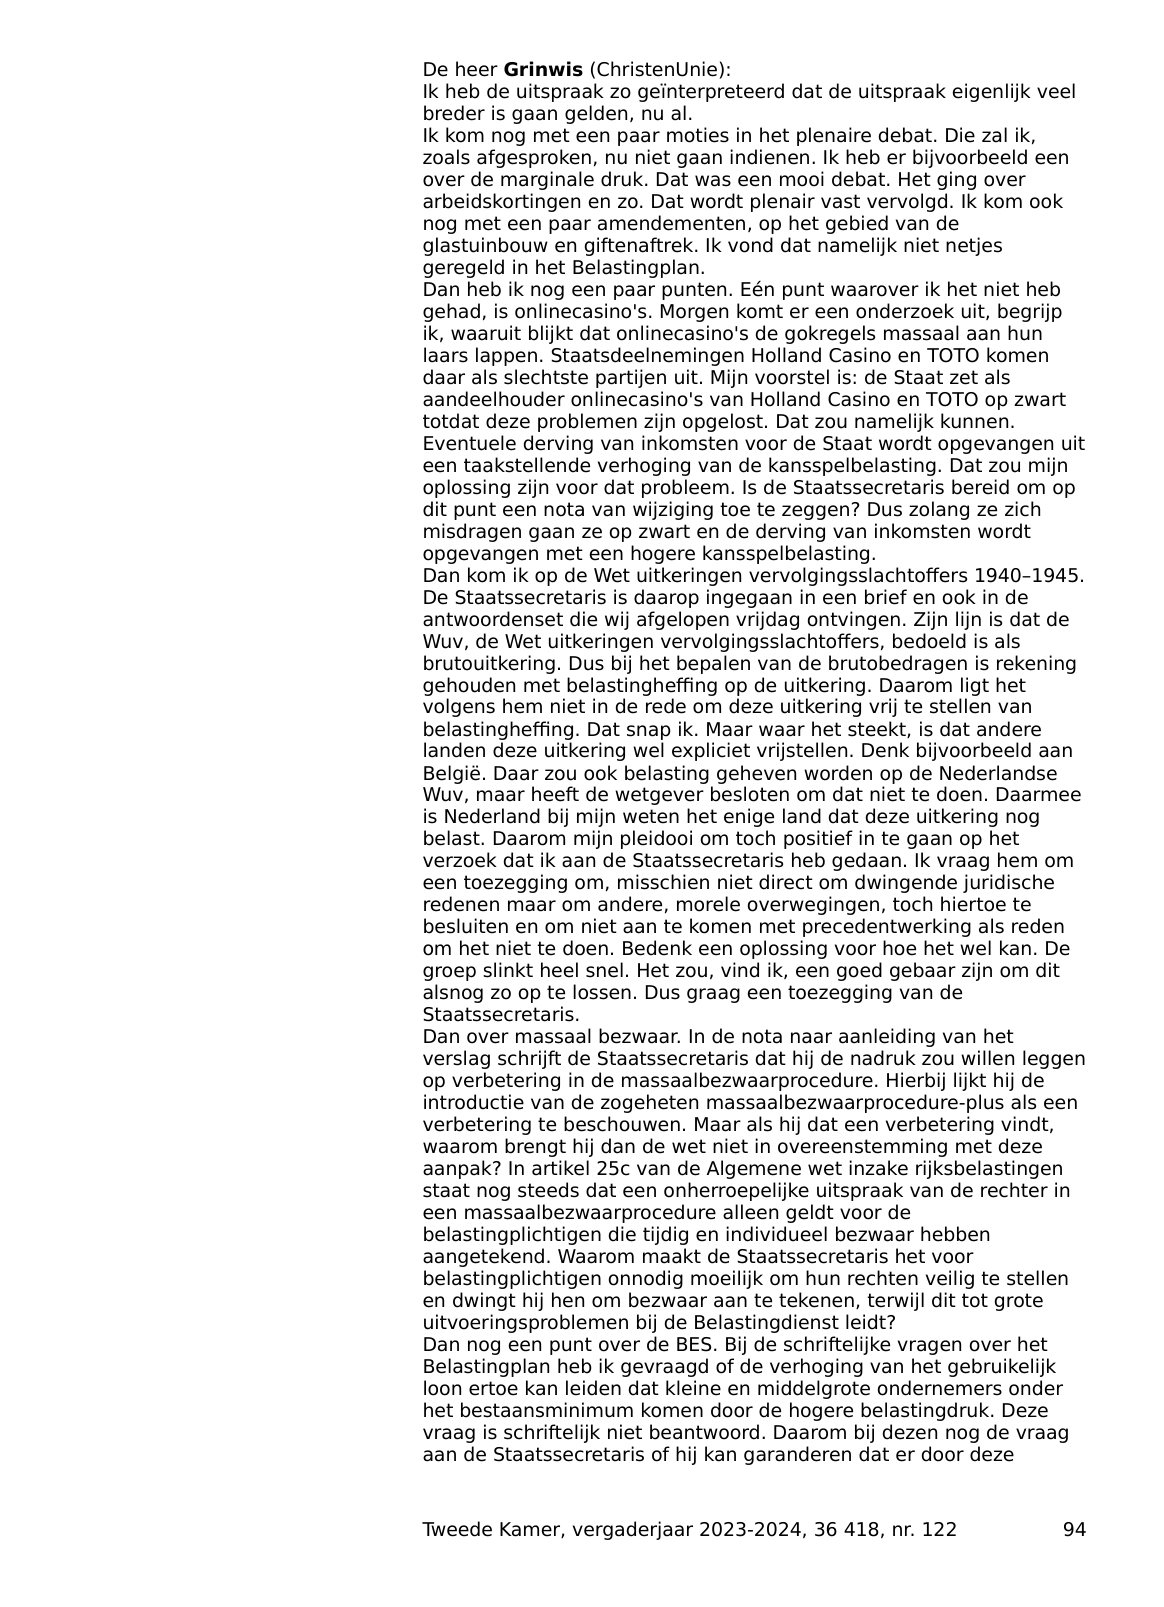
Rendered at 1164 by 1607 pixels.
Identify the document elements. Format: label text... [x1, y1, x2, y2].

text Dan heb ik nog een paar punten. Eén punt waarover ik het niet heb gehad, is onlinecasino's. Morgen komt er een onderzoek uit, begrijp ik, waaruit blijkt dat onlinecasino's de gokregels massaal aan hun laars lappen. Staatsdeelnemingen Holland Casino en TOTO komen daar als slechtste partijen uit. Mijn voorstel is: de Staat zet als aandeelhouder onlinecasino's van Holland Casino en TOTO op zwart totdat deze problemen zijn opgelost. Dat zou namelijk kunnen. Eventuele derving van inkomsten voor de Staat wordt opgevangen uit een taakstellende verhoging van de kansspelbelasting. Dat zou mijn oplossing zijn voor dat probleem. Is de Staatssecretaris bereid om op dit punt een nota van wijziging toe te zeggen? Dus zolang ze zich misdragen gaan ze op zwart en de derving van inkomsten wordt opgevangen met een hogere kansspelbelasting. [422, 279, 1087, 564]
text Ik kom nog met een paar moties in het plenaire debat. Die zal ik, zoals afgesproken, nu niet gaan indienen. Ik heb er bijvoorbeeld een over de marginale druk. Dat was een mooi debat. Het ging over arbeidskortingen en zo. Dat wordt plenair vast vervolgd. Ik kom ook nog met een paar amendementen, op het gebied van de glastuinbouw en giftenaftrek. Ik vond dat namelijk niet netjes geregeld in het Belastingplan. [422, 125, 1087, 279]
text Dan kom ik op de Wet uitkeringen vervolgingsslachtoffers 1940–1945. De Staatssecretaris is daarop ingegaan in een brief en ook in de antwoordenset die wij afgelopen vrijdag ontvingen. Zijn lijn is dat de Wuv, de Wet uitkeringen vervolgingsslachtoffers, bedoeld is als brutouitkering. Dus bij het bepalen van de brutobedragen is rekening gehouden met belastingheffing op de uitkering. Daarom ligt het volgens hem niet in de rede om deze uitkering vrij te stellen van belastingheffing. Dat snap ik. Maar waar het steekt, is dat andere landen deze uitkering wel expliciet vrijstellen. Denk bijvoorbeeld aan België. Daar zou ook belasting geheven worden op de Nederlandse Wuv, maar heeft de wetgever besloten om dat niet te doen. Daarmee is Nederland bij mijn weten het enige land dat deze uitkering nog belast. Daarom mijn pleidooi om toch positief in te gaan op het verzoek dat ik aan de Staatssecretaris heb gedaan. Ik vraag hem om een toezegging om, misschien niet direct om dwingende juridische redenen maar om andere, morele overwegingen, toch hiertoe te besluiten en om niet aan te komen met precedentwerking als reden om het niet te doen. Bedenk een oplossing voor hoe het wel kan. De groep slinkt heel snel. Het zou, vind ik, een goed gebaar zijn om dit alsnog zo op te lossen. Dus graag een toezegging van de Staatssecretaris. [422, 564, 1087, 1026]
text Ik heb de uitspraak zo geïnterpreteerd dat de uitspraak eigenlijk veel breder is gaan gelden, nu al. [422, 81, 1087, 125]
text De heer Grinwis (ChristenUnie): [422, 59, 1087, 81]
text Dan nog een punt over de BES. Bij de schriftelijke vragen over het Belastingplan heb ik gevraagd of de verhoging van het gebruikelijk loon ertoe kan leiden dat kleine en middelgrote ondernemers onder het bestaansminimum komen door de hogere belastingdruk. Deze vraag is schriftelijk niet beantwoord. Daarom bij dezen nog de vraag aan de Staatssecretaris of hij kan garanderen dat er door deze [422, 1334, 1087, 1466]
text Dan over massaal bezwaar. In de nota naar aanleiding van het verslag schrijft de Staatssecretaris dat hij de nadruk zou willen leggen op verbetering in de massaalbezwaarprocedure. Hierbij lijkt hij de introductie van de zogeheten massaalbezwaarprocedure-plus als een verbetering te beschouwen. Maar als hij dat een verbetering vindt, waarom brengt hij dan de wet niet in overeenstemming met deze aanpak? In artikel 25c van de Algemene wet inzake rijksbelastingen staat nog steeds dat een onherroepelijke uitspraak van de rechter in een massaalbezwaarprocedure alleen geldt voor de belastingplichtigen die tijdig en individueel bezwaar hebben aangetekend. Waarom maakt de Staatssecretaris het voor belastingplichtigen onnodig moeilijk om hun rechten veilig te stellen en dwingt hij hen om bezwaar aan te tekenen, terwijl dit tot grote uitvoeringsproblemen bij de Belastingdienst leidt? [422, 1026, 1087, 1334]
